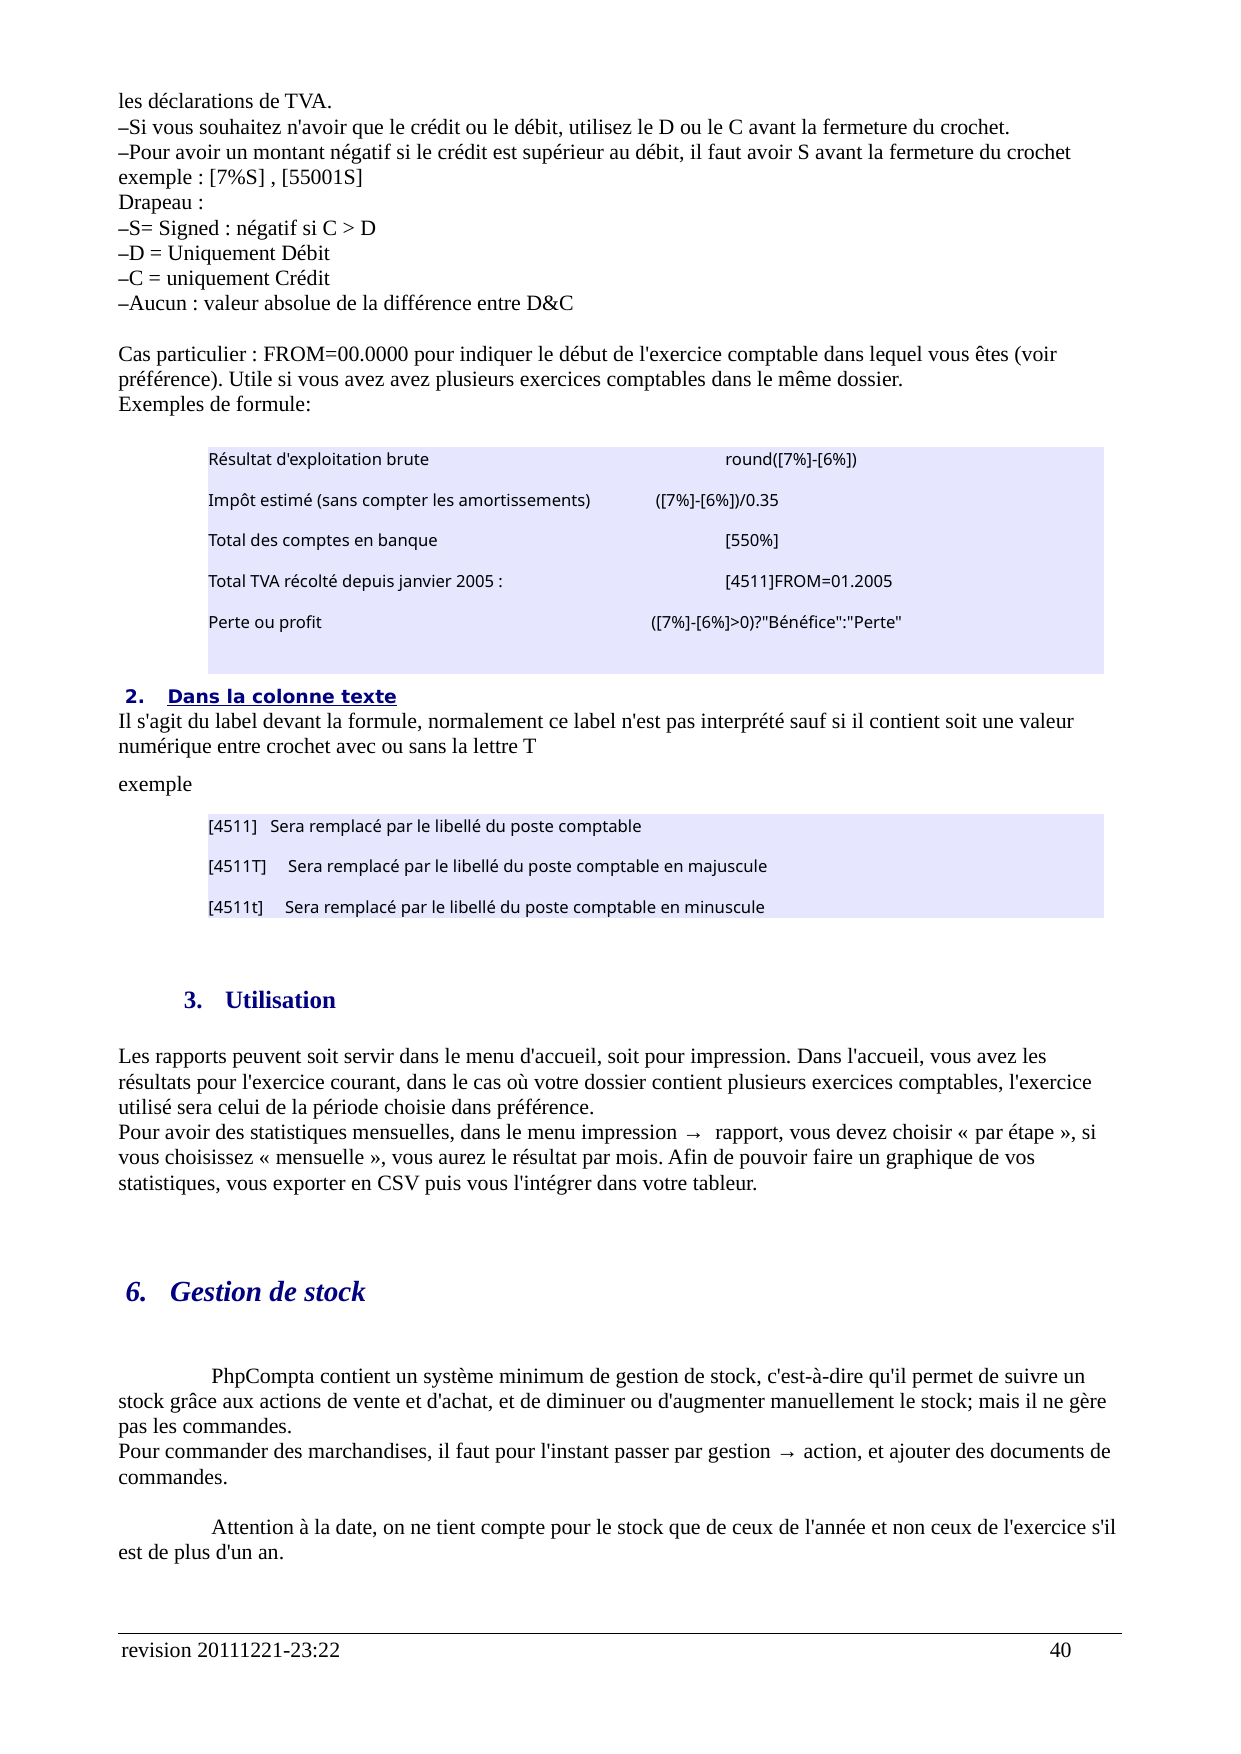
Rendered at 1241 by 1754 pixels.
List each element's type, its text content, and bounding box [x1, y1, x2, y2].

text PhpCompta contient un système minimum de gestion de stock, c'est-à-dire qu'il permet de suivre un stock grâce aux actions de vente et d'achat, et de diminuer ou d'augmenter manuellement le stock; mais il ne gère pas les commandes. [118, 1363, 1122, 1438]
list Drapeau : [118, 189, 1122, 214]
text Pour commander des marchandises, il faut pour l'instant passer par gestion → action, et ajouter des documents de commandes. [118, 1438, 1122, 1489]
list Si vous souhaitez n'avoir que le crédit ou le débit, utilisez le D ou le C avant la fermeture du crochet. [118, 114, 1122, 139]
subtitle Utilisation [177, 985, 1122, 1014]
list les déclarations de TVA. [118, 88, 1122, 114]
list Pour avoir un montant négatif si le crédit est supérieur au débit, il faut avoir S avant la fermeture du crochet exemple : [7%S] , [55001S] [118, 139, 1122, 189]
list S= Signed : négatif si C > D [118, 214, 1122, 240]
text Impôt estimé (sans compter les amortissements) ([7%]-[6%])/0.35 [208, 488, 1104, 511]
text Exemples de formule: [118, 391, 1122, 416]
text Cas particulier : FROM=00.0000 pour indiquer le début de l'exercice comptable dans lequel vous êtes (voir préférence). Utile si vous avez avez plusieurs exercices comptables dans le même dossier. [118, 341, 1122, 391]
list Aucun : valeur absolue de la différence entre D&C [118, 290, 1122, 315]
text Résultat d'exploitation brute round([7%]-[6%]) [208, 447, 1104, 470]
text Il s'agit du label devant la formule, normalement ce label n'est pas interprété sauf si il contient soit une valeur numérique entre crochet avec ou sans la lettre T [118, 708, 1122, 758]
text [4511t] Sera remplacé par le libellé du poste comptable en minuscule [208, 896, 1104, 918]
text Total des comptes en banque [550%] [208, 529, 1104, 552]
text Pour avoir des statistiques mensuelles, dans le menu impression → rapport, vous devez choisir « par étape », si vous choisissez « mensuelle », vous aurez le résultat par mois. Afin de pouvoir faire un graphique de vos statistiques, vous exporter en CSV puis vous l'intégrer dans votre tableur. [118, 1119, 1122, 1195]
subtitle Gestion de stock [118, 1274, 1122, 1308]
text Perte ou profit ([7%]-[6%]>0)?"Bénéfice":"Perte" [208, 610, 1104, 633]
text Total TVA récolté depuis janvier 2005 : [4511]FROM=01.2005 [208, 570, 1104, 592]
text Attention à la date, on ne tient compte pour le stock que de ceux de l'année et non ceux de l'exercice s'il est de plus d'un an. [118, 1514, 1122, 1564]
text [4511] Sera remplacé par le libellé du poste comptable [208, 814, 1104, 837]
list D = Uniquement Débit [118, 240, 1122, 265]
text [4511T] Sera remplacé par le libellé du poste comptable en majuscule [208, 855, 1104, 878]
text Les rapports peuvent soit servir dans le menu d'accueil, soit pour impression. Dans l'accueil, vous avez les résultats pour l'exercice courant, dans le cas où votre dossier contient plusieurs exercices comptables, l'exercice utilisé sera celui de la période choisie dans préférence. [118, 1043, 1122, 1119]
subtitle Dans la colonne texte [118, 686, 1122, 708]
list C = uniquement Crédit [118, 265, 1122, 290]
text exemple [118, 771, 1122, 796]
